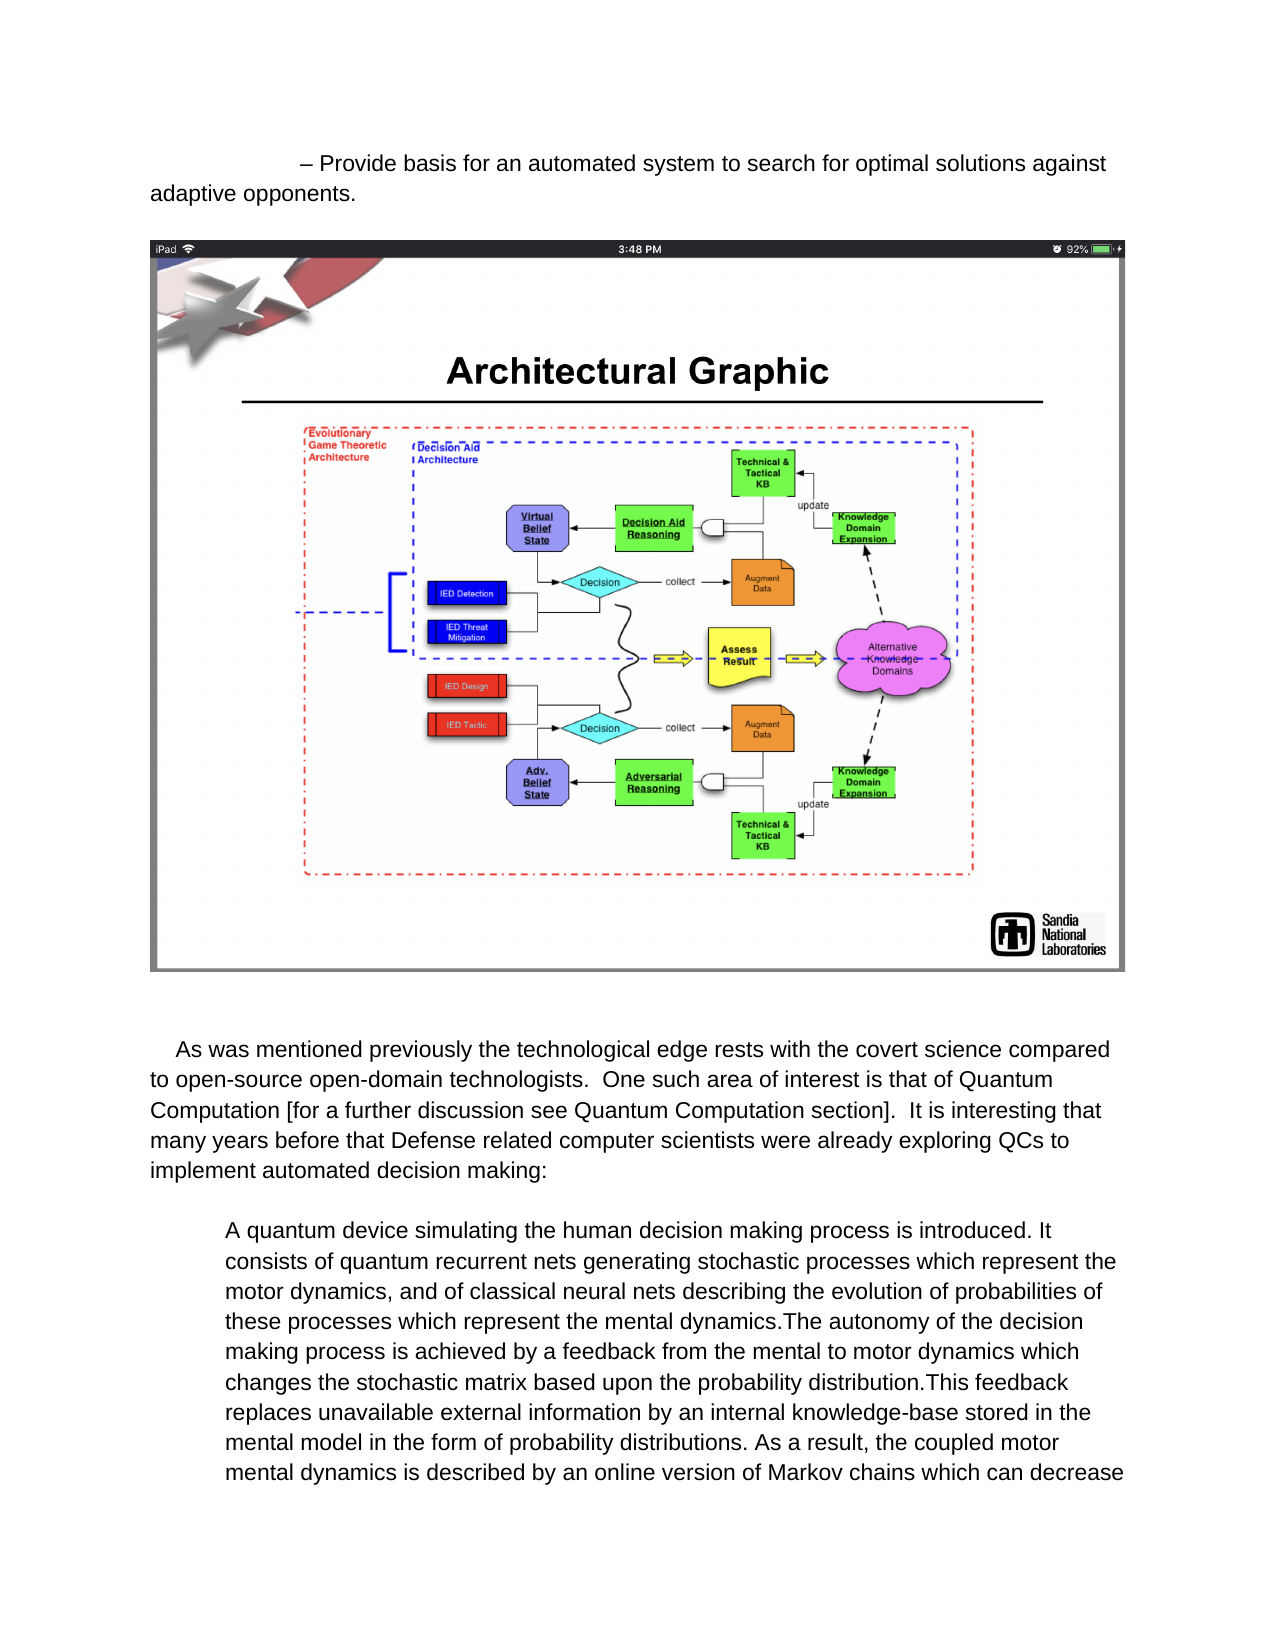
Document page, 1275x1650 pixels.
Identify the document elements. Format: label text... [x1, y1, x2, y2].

text As was mentioned previously the technological edge rests with the covert science compared to open-source open-domain technologists. One such area of interest is that of Quantum Computation [for a further discussion see Quantum Computation section]. It is interesting that many years before that Defense related computer scientists were already exploring QCs to implement automated decision making: [150, 1036, 1125, 1183]
picture [150, 240, 1125, 972]
text – Provide basis for an automated system to search for optimal solutions against adaptive opponents. [150, 150, 1125, 207]
text A quantum device simulating the human decision making process is introduced. It consists of quantum recurrent nets generating stochastic processes which represent the motor dynamics, and of classical neural nets describing the evolution of probabilities of these processes which represent the mental dynamics.The autonomy of the decision making process is achieved by a feedback from the mental to motor dynamics which changes the stochastic matrix based upon the probability distribution.This feedback replaces unavailable external information by an internal knowledge-base stored in the mental model in the form of probability distributions. As a result, the coupled motor mental dynamics is described by an online version of Markov chains which can decrease [225, 1217, 1125, 1485]
